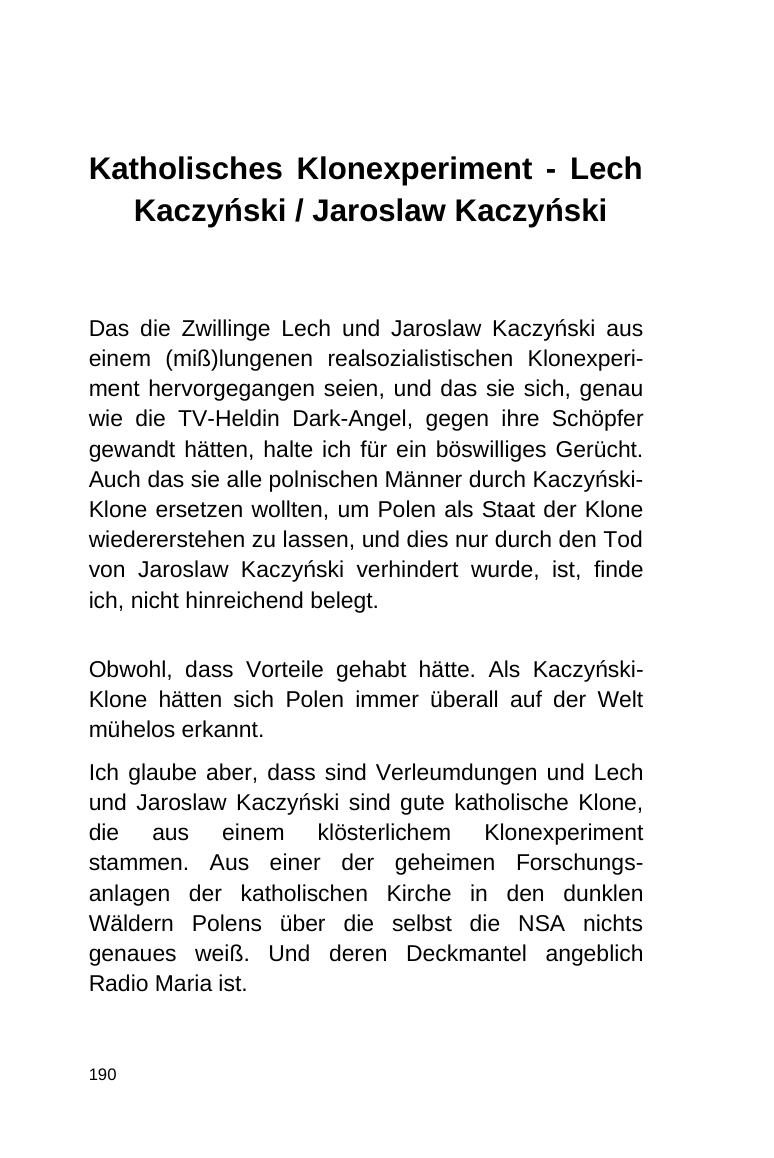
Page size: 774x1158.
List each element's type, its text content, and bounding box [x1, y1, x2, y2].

text Ich glaube aber, dass sind Verleumdungen und Lech und Jaroslaw Kaczyński sind gute katholische Klone, die aus einem klösterlichem Klonexperiment stammen. Aus einer der geheimen Forschungs-anlagen der katholischen Kirche in den dunklen Wäldern Polens über die selbst die NSA nichts genaues weiß. Und deren Deckmantel angeblich Radio Maria ist. [88, 759, 644, 996]
text Obwohl, dass Vorteile gehabt hätte. Als Kaczyński-Klone hätten sich Polen immer überall auf der Welt mühelos erkannt. [88, 656, 644, 742]
text Das die Zwillinge Lech und Jaroslaw Kaczyński aus einem (miß)lungenen realsozialistischen Klonexperi-ment hervorgegangen seien, und das sie sich, genau wie die TV-Heldin Dark-Angel, gegen ihre Schöpfer gewandt hätten, halte ich für ein böswilliges Gerücht. Auch das sie alle polnischen Männer durch Kaczyński-Klone ersetzen wollten, um Polen als Staat der Klone wiedererstehen zu lassen, und dies nur durch den Tod von Jaroslaw Kaczyński verhindert wurde, ist, finde ich, nicht hinreichend belegt. [88, 315, 644, 613]
subtitle Katholisches Klonexperiment - Lech Kaczyński / Jaroslaw Kaczyński [88, 150, 644, 228]
